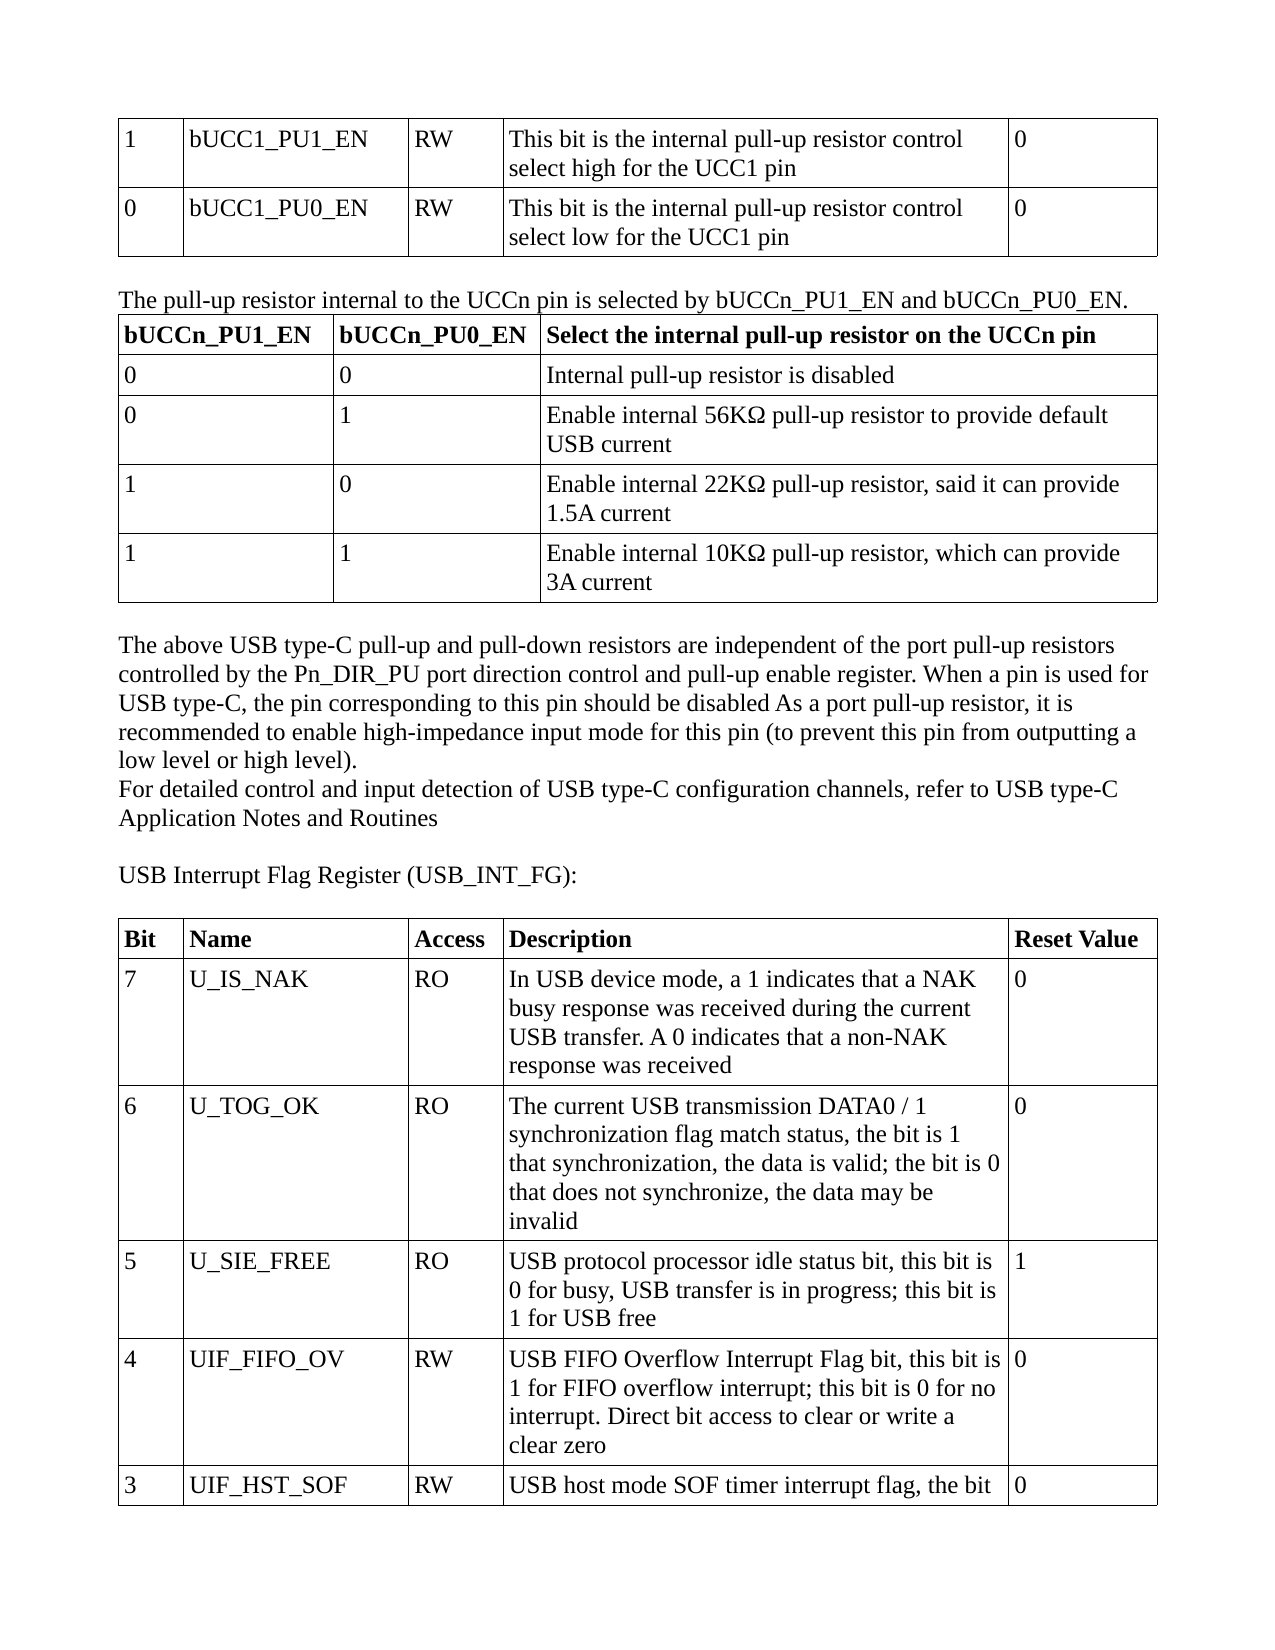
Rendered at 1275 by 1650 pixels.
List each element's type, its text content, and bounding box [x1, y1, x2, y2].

table_cell This bit is the internal pull-up resistor control select low for the UCC1 pin [504, 188, 1008, 256]
table_cell USB protocol processor idle status bit, this bit is 0 for busy, USB transfer is in progress; this bit is 1 for USB free [504, 1241, 1008, 1338]
table_cell 1 [119, 119, 183, 187]
table_cell USB host mode SOF timer interrupt flag, the bit [504, 1466, 1008, 1505]
table_header bUCCn_PU0_EN [334, 315, 540, 354]
table_cell 0 [334, 355, 540, 394]
table_cell 3 [119, 1466, 183, 1505]
table_cell 6 [119, 1086, 183, 1240]
table_cell The current USB transmission DATA0 / 1 synchronization flag match status, the bit is 1 that synchronization, the data is valid; the bit is 0 that does not synchronize, the data may be invalid [504, 1086, 1008, 1240]
table_cell 5 [119, 1241, 183, 1338]
table_cell U_SIE_FREE [184, 1241, 408, 1338]
table_cell RO [409, 1241, 503, 1338]
table_cell 0 [334, 465, 540, 533]
table_header Bit [119, 919, 183, 958]
table_header Reset Value [1009, 919, 1157, 958]
table_cell In USB device mode, a 1 indicates that a NAK busy response was received during the current USB transfer. A 0 indicates that a non-NAK response was received [504, 959, 1008, 1085]
table_cell U_TOG_OK [184, 1086, 408, 1240]
table_cell 0 [1009, 1466, 1157, 1505]
table_cell RO [409, 1086, 503, 1240]
table_cell bUCC1_PU1_EN [184, 119, 408, 187]
table_cell Enable internal 10KΩ pull-up resistor, which can provide 3A current [541, 534, 1157, 602]
table_cell 0 [1009, 959, 1157, 1085]
table_cell Internal pull-up resistor is disabled [541, 355, 1157, 394]
table_cell 0 [1009, 1339, 1157, 1464]
table_cell 7 [119, 959, 183, 1085]
table_cell UIF_FIFO_OV [184, 1339, 408, 1464]
table_header Access [409, 919, 503, 958]
table_cell 1 [334, 396, 540, 463]
table_cell U_IS_NAK [184, 959, 408, 1085]
table_cell 4 [119, 1339, 183, 1464]
table_cell RW [409, 188, 503, 256]
table_cell bUCC1_PU0_EN [184, 188, 408, 256]
text USB Interrupt Flag Register (USB_INT_FG): [118, 861, 1157, 889]
table_header Name [184, 919, 408, 958]
table_cell 1 [119, 534, 333, 602]
table_cell 1 [119, 465, 333, 533]
text The above USB type-C pull-up and pull-down resistors are independent of the port pull-up resistors controlled by the Pn_DIR_PU port direction control and pull-up enable register. When a pin is used for USB type-C, the pin corresponding to this pin should be disabled As a port pull-up resistor, it is recommended to enable high-impedance input mode for this pin (to prevent this pin from outputting a low level or high level). [118, 631, 1157, 774]
table_cell Enable internal 22KΩ pull-up resistor, said it can provide 1.5A current [541, 465, 1157, 533]
table_cell USB FIFO Overflow Interrupt Flag bit, this bit is 1 for FIFO overflow interrupt; this bit is 0 for no interrupt. Direct bit access to clear or write a clear zero [504, 1339, 1008, 1464]
table_cell Enable internal 56KΩ pull-up resistor to provide default USB current [541, 396, 1157, 463]
table_cell 0 [119, 188, 183, 256]
table_cell 0 [1009, 1086, 1157, 1240]
text For detailed control and input detection of USB type-C configuration channels, refer to USB type-C Application Notes and Routines [118, 774, 1157, 832]
table_header bUCCn_PU1_EN [119, 315, 333, 354]
table_header Description [504, 919, 1008, 958]
table_cell 1 [1009, 1241, 1157, 1338]
table_cell 0 [1009, 188, 1157, 256]
table_cell 0 [1009, 119, 1157, 187]
table_cell 0 [119, 396, 333, 463]
table_cell RW [409, 1339, 503, 1464]
table_cell This bit is the internal pull-up resistor control select high for the UCC1 pin [504, 119, 1008, 187]
table_cell RW [409, 119, 503, 187]
table_cell RO [409, 959, 503, 1085]
table_cell UIF_HST_SOF [184, 1466, 408, 1505]
table_cell 1 [334, 534, 540, 602]
table_cell RW [409, 1466, 503, 1505]
table_cell 0 [119, 355, 333, 394]
table_header Select the internal pull-up resistor on the UCCn pin [541, 315, 1157, 354]
text The pull-up resistor internal to the UCCn pin is selected by bUCCn_PU1_EN and bUCCn_PU0_EN. [118, 285, 1157, 314]
